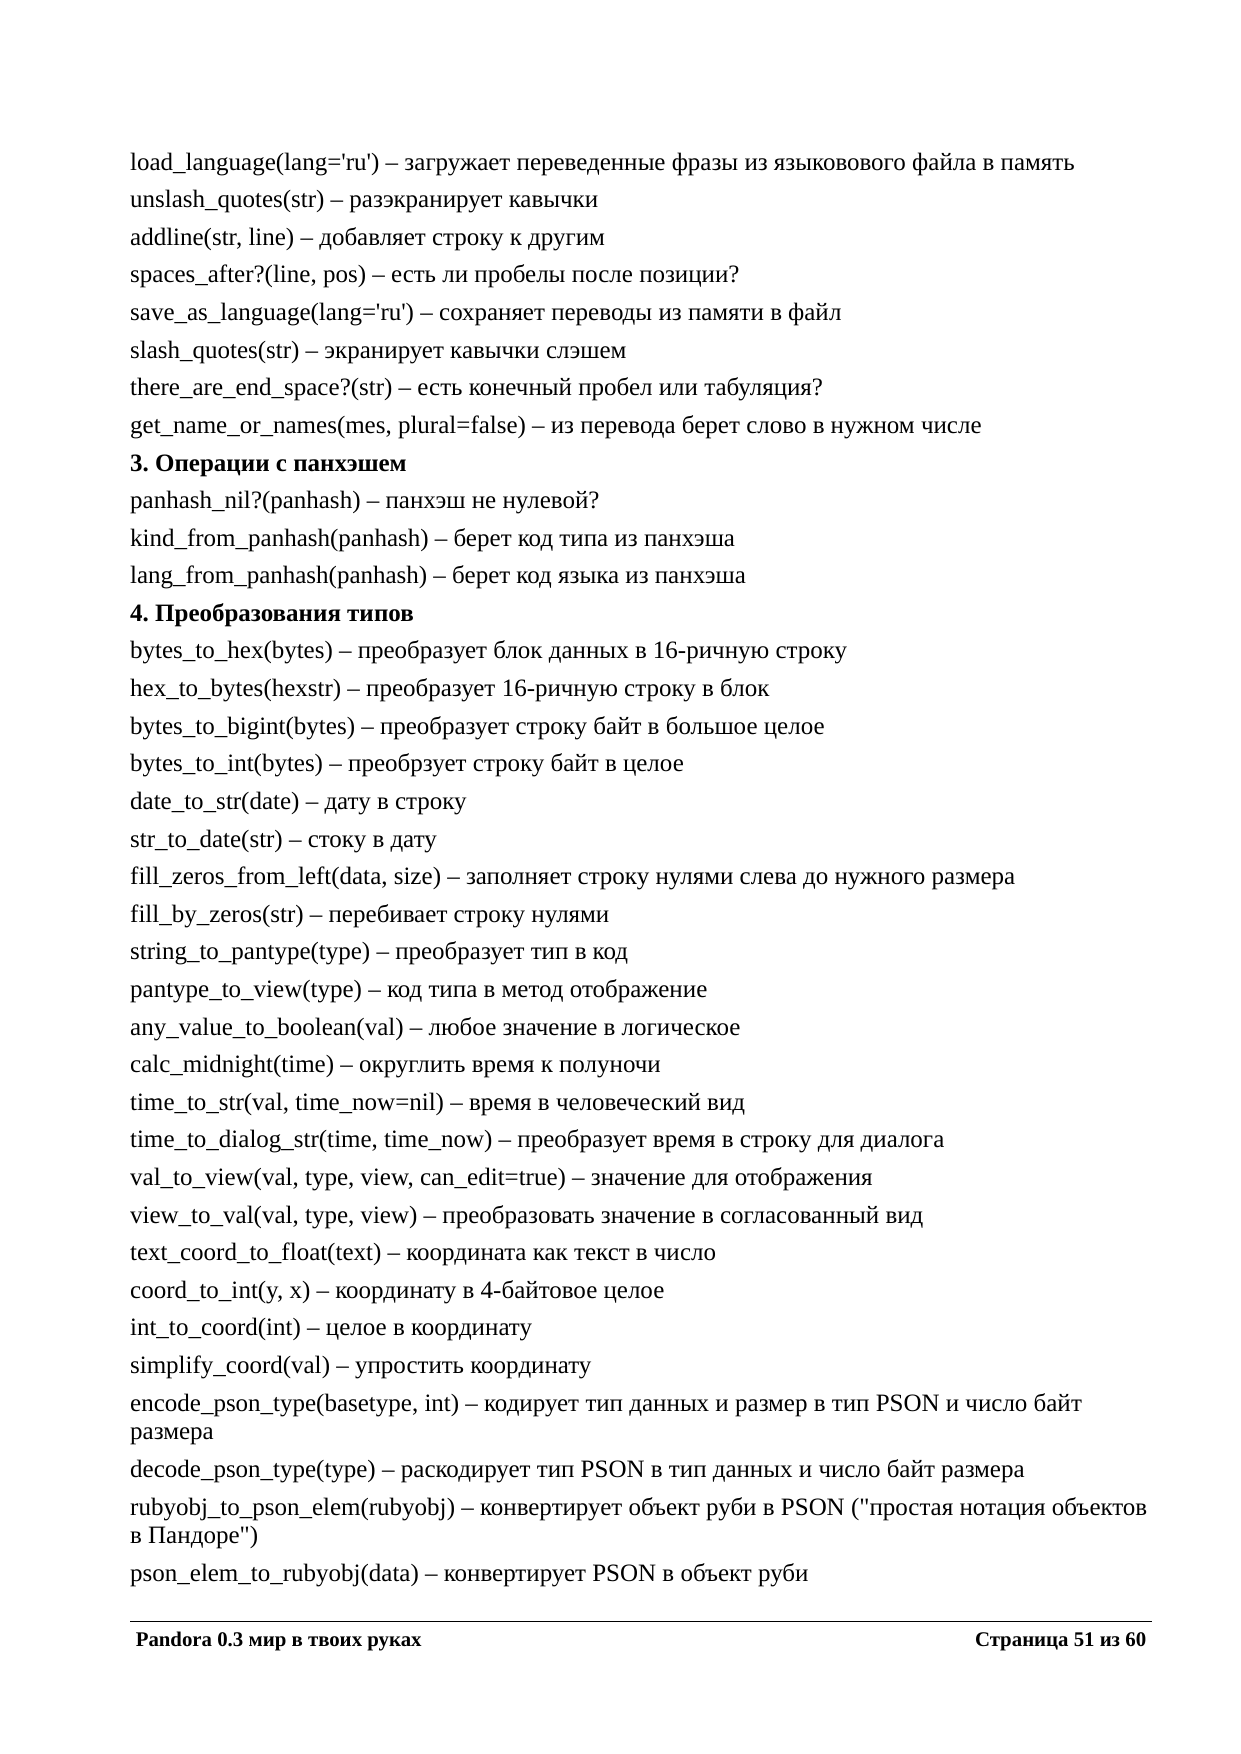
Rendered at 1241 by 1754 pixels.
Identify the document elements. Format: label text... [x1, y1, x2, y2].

text date_to_str(date) – дату в строку [130, 786, 1152, 815]
text fill_by_zeros(str) – перебивает строку нулями [130, 899, 1152, 928]
text bytes_to_hex(bytes) – преобразует блок данных в 16-ричную строку [130, 636, 1152, 664]
text pantype_to_view(type) – код типа в метод отображение [130, 974, 1152, 1003]
text addline(str, line) – добавляет строку к другим [130, 222, 1152, 251]
text 4. Преобразования типов [130, 598, 1152, 627]
text encode_pson_type(basetype, int) – кодирует тип данных и размер в тип PSON и число байт размера [130, 1388, 1152, 1445]
text spaces_after?(line, pos) – есть ли пробелы после позиции? [130, 259, 1152, 288]
text unslash_quotes(str) – разэкранирует кавычки [130, 184, 1152, 213]
text view_to_val(val, type, view) – преобразовать значение в согласованный вид [130, 1200, 1152, 1228]
text val_to_view(val, type, view, can_edit=true) – значение для отображения [130, 1162, 1152, 1191]
text hex_to_bytes(hexstr) – преобразует 16-ричную строку в блок [130, 673, 1152, 702]
text load_language(lang='ru') – загружает переведенные фразы из языковового файла в память [130, 147, 1152, 176]
text panhash_nil?(panhash) – панхэш не нулевой? [130, 485, 1152, 514]
text time_to_str(val, time_now=nil) – время в человеческий вид [130, 1087, 1152, 1116]
text get_name_or_names(mes, plural=false) – из перевода берет слово в нужном числе [130, 410, 1152, 439]
text str_to_date(str) – стоку в дату [130, 824, 1152, 852]
text fill_zeros_from_left(data, size) – заполняет строку нулями слева до нужного размера [130, 861, 1152, 890]
text any_value_to_boolean(val) – любое значение в логическое [130, 1012, 1152, 1040]
text simplify_coord(val) – упростить координату [130, 1350, 1152, 1379]
text calc_midnight(time) – округлить время к полуночи [130, 1049, 1152, 1078]
text lang_from_panhash(panhash) – берет код языка из панхэша [130, 560, 1152, 589]
text decode_pson_type(type) – раскодирует тип PSON в тип данных и число байт размера [130, 1454, 1152, 1483]
text time_to_dialog_str(time, time_now) – преобразует время в строку для диалога [130, 1124, 1152, 1153]
text there_are_end_space?(str) – есть конечный пробел или табуляция? [130, 372, 1152, 401]
text int_to_coord(int) – целое в координату [130, 1312, 1152, 1341]
text slash_quotes(str) – экранирует кавычки слэшем [130, 335, 1152, 363]
text save_as_language(lang='ru') – сохраняет переводы из памяти в файл [130, 297, 1152, 326]
text coord_to_int(y, x) – координату в 4-байтовое целое [130, 1275, 1152, 1304]
text bytes_to_int(bytes) – преобрзует строку байт в целое [130, 748, 1152, 777]
text string_to_pantype(type) – преобразует тип в код [130, 936, 1152, 965]
text kind_from_panhash(panhash) – берет код типа из панхэша [130, 523, 1152, 552]
text rubyobj_to_pson_elem(rubyobj) – конвертирует объект руби в PSON ("простая нотация объектов в Пандоре") [130, 1492, 1152, 1549]
text pson_elem_to_rubyobj(data) – конвертирует PSON в объект руби [130, 1558, 1152, 1587]
text 3. Операции с панхэшем [130, 448, 1152, 476]
text bytes_to_bigint(bytes) – преобразует строку байт в большое целое [130, 711, 1152, 739]
text text_coord_to_float(text) – координата как текст в число [130, 1237, 1152, 1266]
